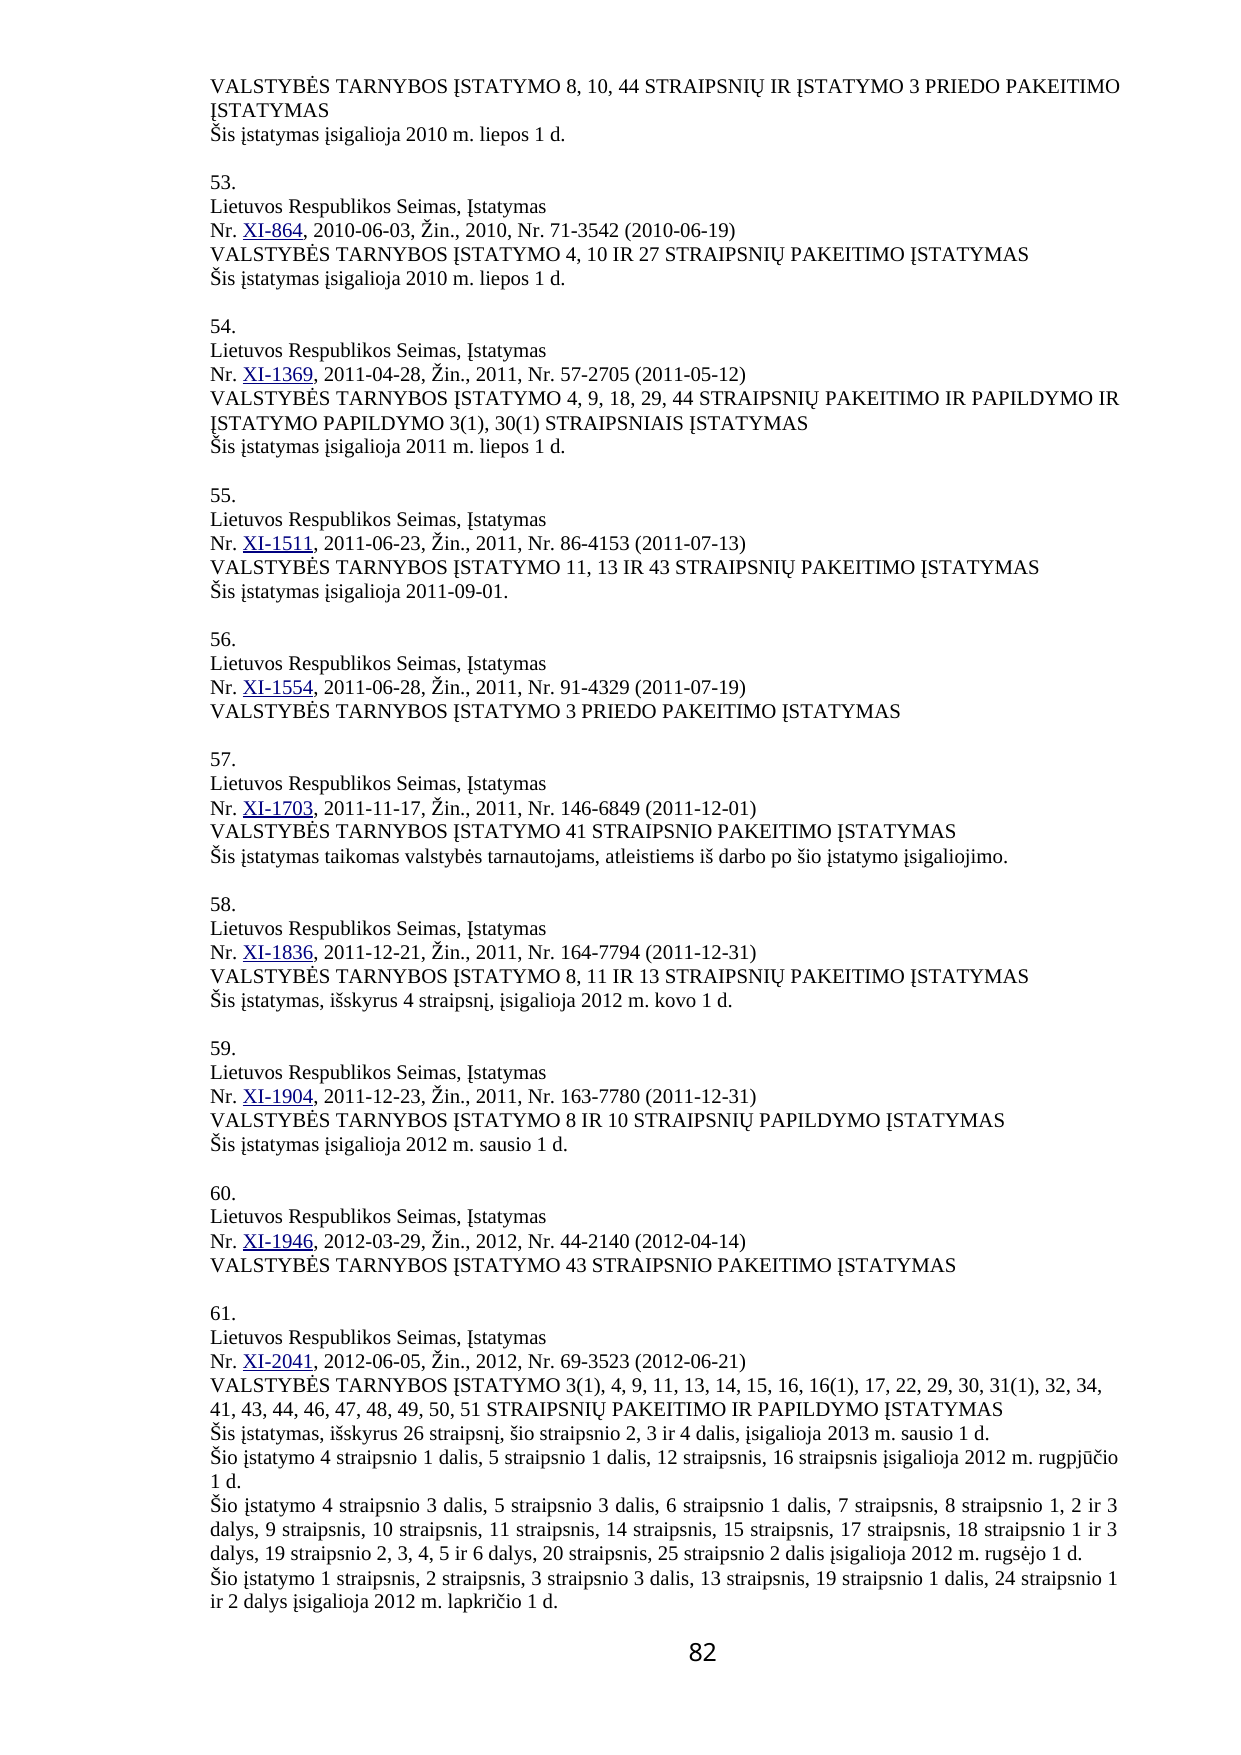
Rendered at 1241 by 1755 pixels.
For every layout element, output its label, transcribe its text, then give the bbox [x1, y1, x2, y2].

text Šis įstatymas įsigalioja 2010 m. liepos 1 d. [210, 266, 1126, 290]
text Lietuvos Respublikos Seimas, Įstatymas [210, 771, 1120, 795]
text Šis įstatymas įsigalioja 2011 m. liepos 1 d. [210, 434, 1126, 458]
text Šis įstatymas taikomas valstybės tarnautojams, atleistiems iš darbo po šio įstatymo įsigaliojimo. [210, 843, 1120, 868]
text VALSTYBĖS TARNYBOS ĮSTATYMO 3 PRIEDO PAKEITIMO ĮSTATYMAS [210, 699, 1120, 723]
text Nr. XI-864, 2010-06-03, Žin., 2010, Nr. 71-3542 (2010-06-19) [210, 218, 1120, 242]
text 55. [210, 483, 1120, 507]
text Šis įstatymas įsigalioja 2010 m. liepos 1 d. [210, 122, 1120, 146]
text VALSTYBĖS TARNYBOS ĮSTATYMO 8, 10, 44 STRAIPSNIŲ IR ĮSTATYMO 3 PRIEDO PAKEITIMO ĮSTATYMAS [210, 73, 1120, 122]
text Nr. XI-1703, 2011-11-17, Žin., 2011, Nr. 146-6849 (2011-12-01) [210, 795, 1120, 819]
text Lietuvos Respublikos Seimas, Įstatymas [210, 507, 1120, 531]
text Lietuvos Respublikos Seimas, Įstatymas [210, 1325, 1120, 1349]
text VALSTYBĖS TARNYBOS ĮSTATYMO 4, 10 IR 27 STRAIPSNIŲ PAKEITIMO ĮSTATYMAS [210, 242, 1120, 266]
text Šio įstatymo 4 straipsnio 3 dalis, 5 straipsnio 3 dalis, 6 straipsnio 1 dalis, 7 straipsnis, 8 straipsnio 1, 2 ir 3 dalys, 9 straipsnis, 10 straipsnis, 11 straipsnis, 14 straipsnis, 15 straipsnis, 17 straipsnis, 18 straipsnio 1 ir 3 dalys, 19 straipsnio 2, 3, 4, 5 ir 6 dalys, 20 straipsnis, 25 straipsnio 2 dalis įsigalioja 2012 m. rugsėjo 1 d. [210, 1493, 1120, 1565]
text Nr. XI-2041, 2012-06-05, Žin., 2012, Nr. 69-3523 (2012-06-21) [210, 1349, 1120, 1373]
text Lietuvos Respublikos Seimas, Įstatymas [210, 916, 1120, 940]
text Nr. XI-1904, 2011-12-23, Žin., 2011, Nr. 163-7780 (2011-12-31) [210, 1084, 1120, 1108]
text Lietuvos Respublikos Seimas, Įstatymas [210, 1060, 1120, 1084]
text VALSTYBĖS TARNYBOS ĮSTATYMO 3(1), 4, 9, 11, 13, 14, 15, 16, 16(1), 17, 22, 29, 30, 31(1), 32, 34, 41, 43, 44, 46, 47, 48, 49, 50, 51 STRAIPSNIŲ PAKEITIMO IR PAPILDYMO ĮSTATYMAS [210, 1373, 1120, 1421]
text Nr. XI-1554, 2011-06-28, Žin., 2011, Nr. 91-4329 (2011-07-19) [210, 675, 1120, 699]
text 60. [210, 1180, 1120, 1204]
text Lietuvos Respublikos Seimas, Įstatymas [210, 1204, 1120, 1228]
text Šis įstatymas, išskyrus 4 straipsnį, įsigalioja 2012 m. kovo 1 d. [210, 988, 1120, 1012]
text VALSTYBĖS TARNYBOS ĮSTATYMO 43 STRAIPSNIO PAKEITIMO ĮSTATYMAS [210, 1253, 1120, 1277]
text Nr. XI-1836, 2011-12-21, Žin., 2011, Nr. 164-7794 (2011-12-31) [210, 940, 1120, 964]
text 61. [210, 1301, 1120, 1325]
text Nr. XI-1369, 2011-04-28, Žin., 2011, Nr. 57-2705 (2011-05-12) [210, 362, 1120, 386]
text Šio įstatymo 1 straipsnis, 2 straipsnis, 3 straipsnio 3 dalis, 13 straipsnis, 19 straipsnio 1 dalis, 24 straipsnio 1 ir 2 dalys įsigalioja 2012 m. lapkričio 1 d. [210, 1565, 1120, 1613]
text VALSTYBĖS TARNYBOS ĮSTATYMO 8 IR 10 STRAIPSNIŲ PAPILDYMO ĮSTATYMAS [210, 1108, 1120, 1132]
text Šis įstatymas, išskyrus 26 straipsnį, šio straipsnio 2, 3 ir 4 dalis, įsigalioja 2013 m. sausio 1 d. [210, 1421, 1120, 1445]
text VALSTYBĖS TARNYBOS ĮSTATYMO 11, 13 IR 43 STRAIPSNIŲ PAKEITIMO ĮSTATYMAS [210, 555, 1120, 579]
text Nr. XI-1511, 2011-06-23, Žin., 2011, Nr. 86-4153 (2011-07-13) [210, 531, 1120, 555]
text 58. [210, 892, 1120, 916]
text Šis įstatymas įsigalioja 2011-09-01. [210, 579, 1126, 603]
text 56. [210, 627, 1120, 651]
text 53. [210, 170, 1120, 194]
text VALSTYBĖS TARNYBOS ĮSTATYMO 41 STRAIPSNIO PAKEITIMO ĮSTATYMAS [210, 819, 1120, 843]
text Lietuvos Respublikos Seimas, Įstatymas [210, 651, 1120, 675]
text Šis įstatymas įsigalioja 2012 m. sausio 1 d. [210, 1132, 1120, 1156]
text VALSTYBĖS TARNYBOS ĮSTATYMO 4, 9, 18, 29, 44 STRAIPSNIŲ PAKEITIMO IR PAPILDYMO IR ĮSTATYMO PAPILDYMO 3(1), 30(1) STRAIPSNIAIS ĮSTATYMAS [210, 386, 1120, 434]
text 57. [210, 747, 1120, 771]
text Lietuvos Respublikos Seimas, Įstatymas [210, 194, 1120, 218]
text VALSTYBĖS TARNYBOS ĮSTATYMO 8, 11 IR 13 STRAIPSNIŲ PAKEITIMO ĮSTATYMAS [210, 964, 1120, 988]
text Šio įstatymo 4 straipsnio 1 dalis, 5 straipsnio 1 dalis, 12 straipsnis, 16 straipsnis įsigalioja 2012 m. rugpjūčio 1 d. [210, 1445, 1120, 1493]
text Nr. XI-1946, 2012-03-29, Žin., 2012, Nr. 44-2140 (2012-04-14) [210, 1228, 1120, 1253]
text 54. [210, 314, 1120, 338]
text 59. [210, 1036, 1120, 1060]
text Lietuvos Respublikos Seimas, Įstatymas [210, 338, 1120, 362]
